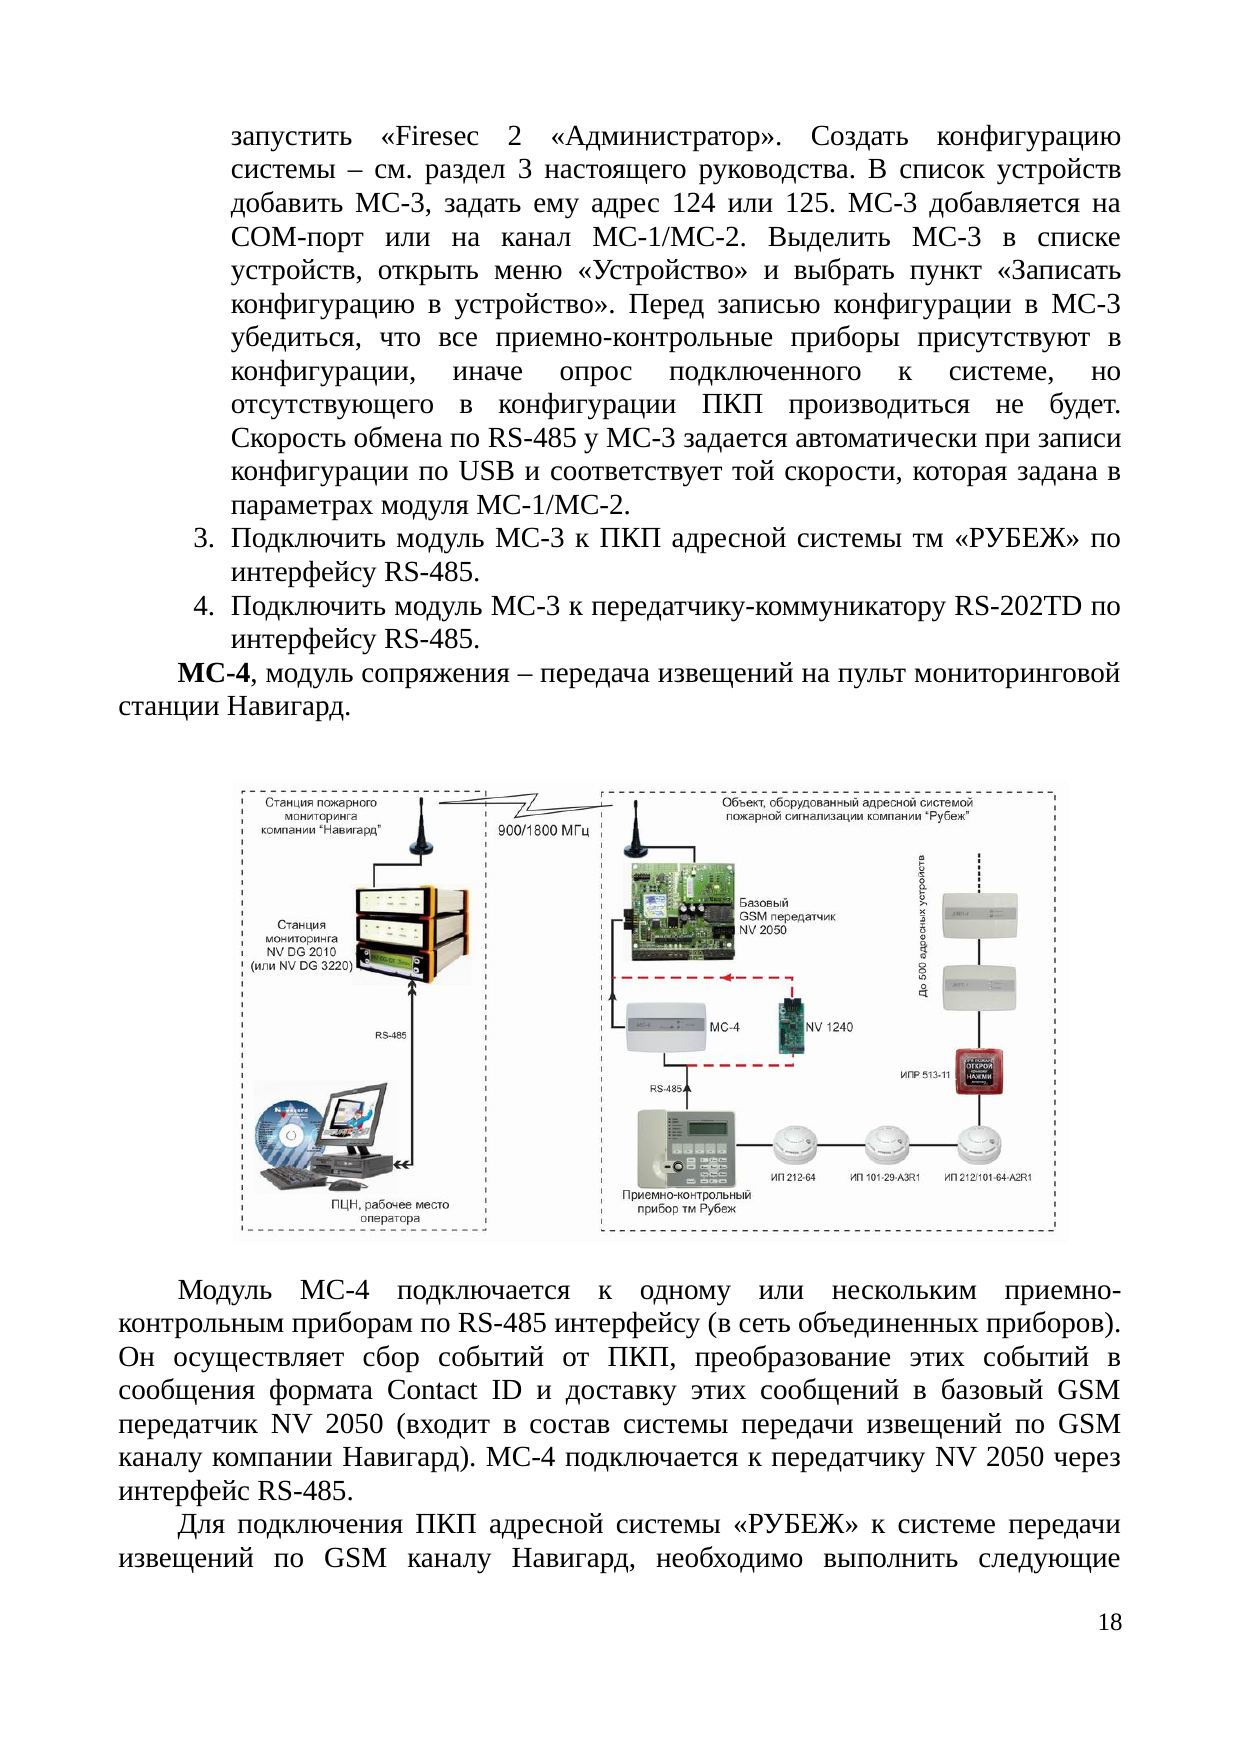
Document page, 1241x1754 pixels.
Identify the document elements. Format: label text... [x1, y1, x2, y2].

text Модуль МС-4 подключается к одному или нескольким приемно-контрольным приборам по RS-485 интерфейсу (в сеть объединенных приборов). Он осуществляет сбор событий от ПКП, преобразование этих событий в сообщения формата Contact ID и доставку этих сообщений в базовый GSM передатчик NV 2050 (входит в состав системы передачи извещений по GSM каналу компании Навигард). МС-4 подключается к передатчику NV 2050 через интерфейс RS-485. [118, 722, 1122, 1507]
text МС-4, модуль сопряжения – передача извещений на пульт мониторинговой станции Навигард. [118, 655, 1122, 722]
text Для подключения ПКП адресной системы «РУБЕЖ» к системе передачи извещений по GSM каналу Навигард, необходимо выполнить следующие [118, 1507, 1122, 1574]
list Подключить модуль МС-3 к передатчику-коммуникатору RS-202TD по интерфейсу RS-485. [193, 588, 1122, 655]
picture [232, 781, 1069, 1243]
list Подключить модуль МС-3 к ПКП адресной системы тм «РУБЕЖ» по интерфейсу RS-485. [193, 521, 1122, 588]
list запустить «Firesec 2 «Администратор». Создать конфигурацию системы – см. раздел 3 настоящего руководства. В список устройств добавить МС-3, задать ему адрес 124 или 125. МС-3 добавляется на СОМ-порт или на канал МС-1/МС-2. Выделить МС-3 в списке устройств, открыть меню «Устройство» и выбрать пункт «Записать конфигурацию в устройство». Перед записью конфигурации в МС-3 убедиться, что все приемно-контрольные приборы присутствуют в конфигурации, иначе опрос подключенного к системе, но отсутствующего в конфигурации ПКП производиться не будет. Скорость обмена по RS-485 у МС-3 задается автоматически при записи конфигурации по USB и соответствует той скорости, которая задана в параметрах модуля МС-1/МС-2. [193, 118, 1122, 521]
